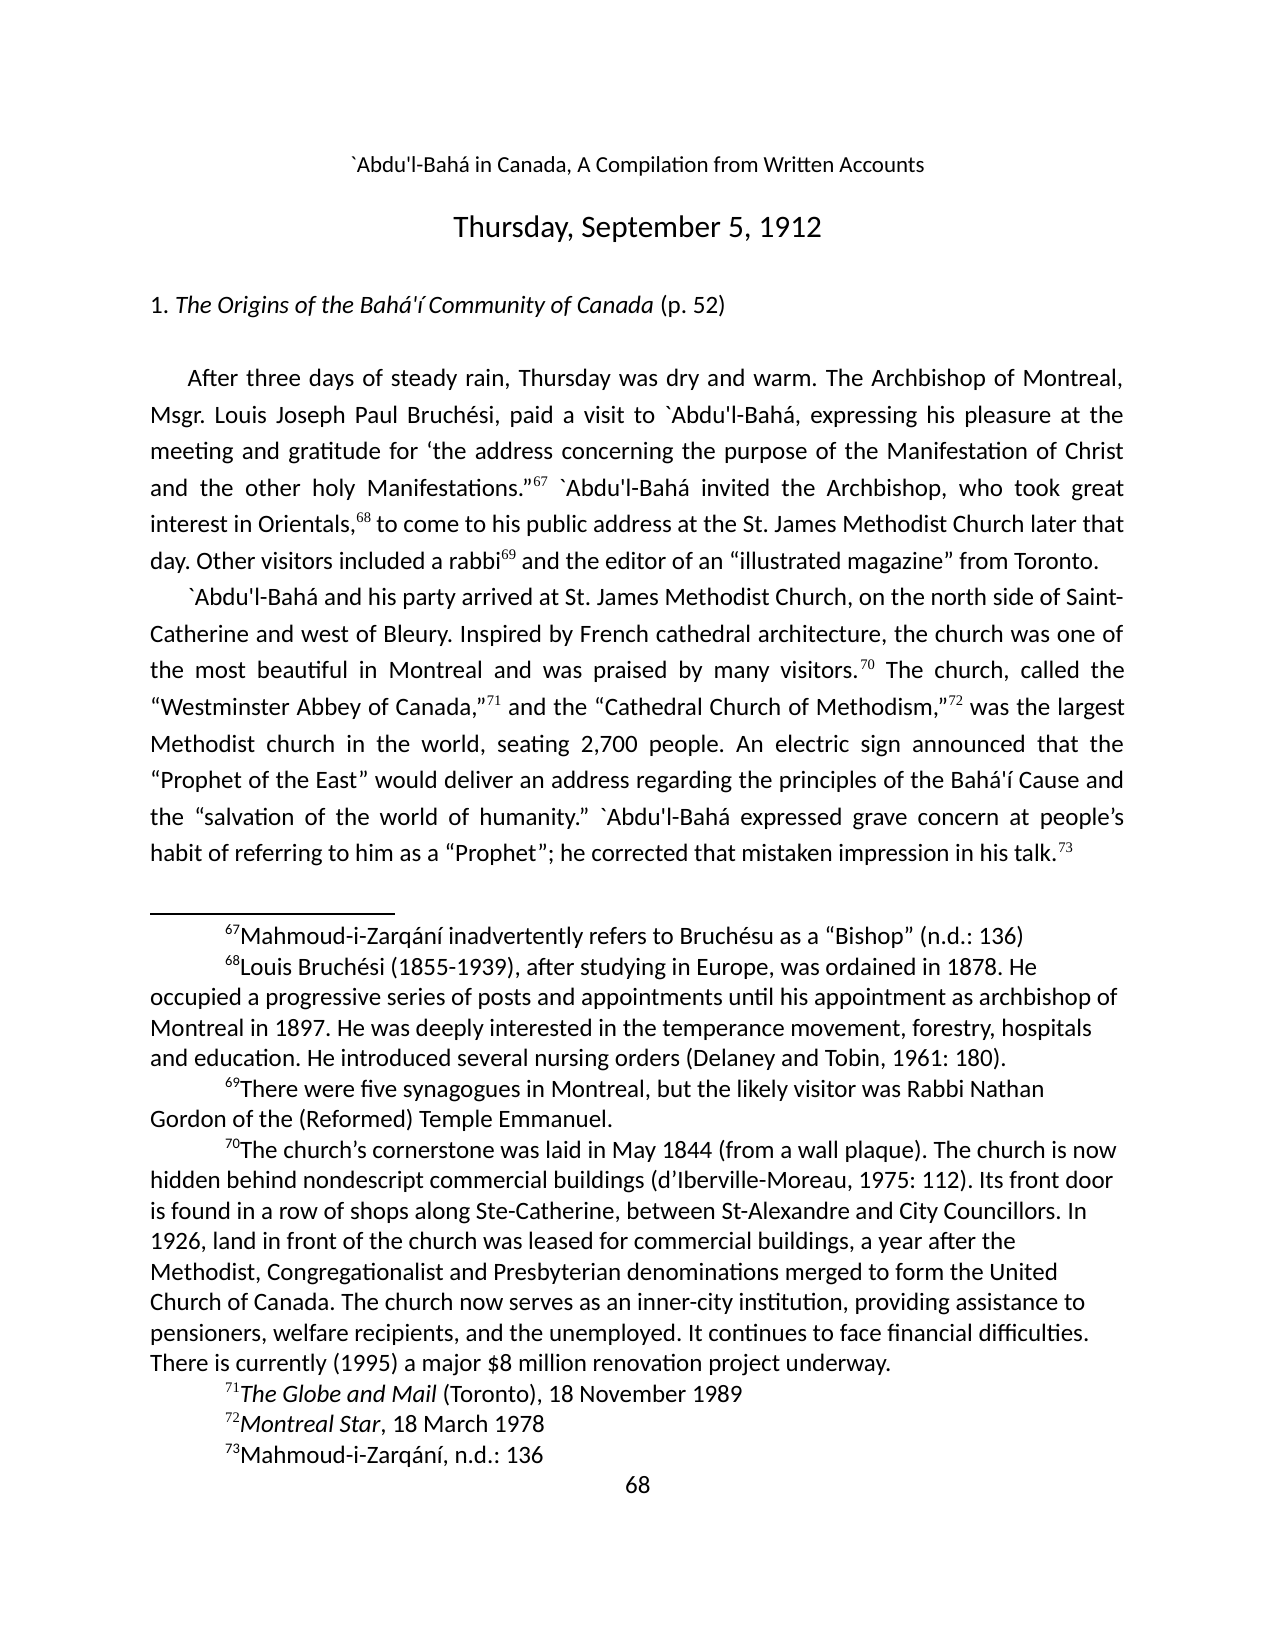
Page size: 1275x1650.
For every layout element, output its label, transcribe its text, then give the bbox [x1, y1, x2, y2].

text After three days of steady rain, Thursday was dry and warm. The Archbishop of Montreal, Msgr. Louis Joseph Paul Bruchési, paid a visit to `Abdu'l-Bahá, expressing his pleasure at the meeting and gratitude for ‘the address concerning the purpose of the Manifestation of Christ and the other holy Manifestations.” `Abdu'l-Bahá invited the Archbishop, who took great interest in Orientals, to come to his public address at the St. James Methodist Church later that day. Other visitors included a rabbi and the editor of an “illustrated magazine” from Toronto. [150, 362, 1125, 576]
text Montreal Star, 18 March 1978 [150, 1408, 1125, 1439]
text 1. The Origins of the Bahá'í Community of Canada (p. 52) [150, 289, 1125, 319]
text Thursday, September 5, 1912 [150, 207, 1125, 245]
text Mahmoud-i-Zarqání inadvertently refers to Bruchésu as a “Bishop” (n.d.: 136) [150, 920, 1125, 951]
text The Globe and Mail (Toronto), 18 November 1989 [150, 1378, 1125, 1408]
text The church’s cornerstone was laid in May 1844 (from a wall plaque). The church is now hidden behind nondescript commercial buildings (d’Iberville-Moreau, 1975: 112). Its front door is found in a row of shops along Ste-Catherine, between St-Alexandre and City Councillors. In 1926, land in front of the church was leased for commercial buildings, a year after the Methodist, Congregationalist and Presbyterian denominations merged to form the United Church of Canada. The church now serves as an inner-city institution, providing assistance to pensioners, welfare recipients, and the unemployed. It continues to face financial difficulties. There is currently (1995) a major $8 million renovation project underway. [150, 1134, 1125, 1378]
text `Abdu'l-Bahá and his party arrived at St. James Methodist Church, on the north side of Saint-Catherine and west of Bleury. Inspired by French cathedral architecture, the church was one of the most beautiful in Montreal and was praised by many visitors. The church, called the “Westminster Abbey of Canada,” and the “Cathedral Church of Methodism,” was the largest Methodist church in the world, seating 2,700 people. An electric sign announced that the “Prophet of the East” would deliver an address regarding the principles of the Bahá'í Cause and the “salvation of the world of humanity.” `Abdu'l-Bahá expressed grave concern at people’s habit of referring to him as a “Prophet”; he corrected that mistaken impression in his talk. [150, 582, 1125, 868]
text There were five synagogues in Montreal, but the likely visitor was Rabbi Nathan Gordon of the (Reformed) Temple Emmanuel. [150, 1073, 1125, 1134]
text Louis Bruchési (1855-1939), after studying in Europe, was ordained in 1878. He occupied a progressive series of posts and appointments until his appointment as archbishop of Montreal in 1897. He was deeply interested in the temperance movement, forestry, hospitals and education. He introduced several nursing orders (Delaney and Tobin, 1961: 180). [150, 951, 1125, 1073]
text Mahmoud-i-Zarqání, n.d.: 136 [150, 1439, 1125, 1469]
